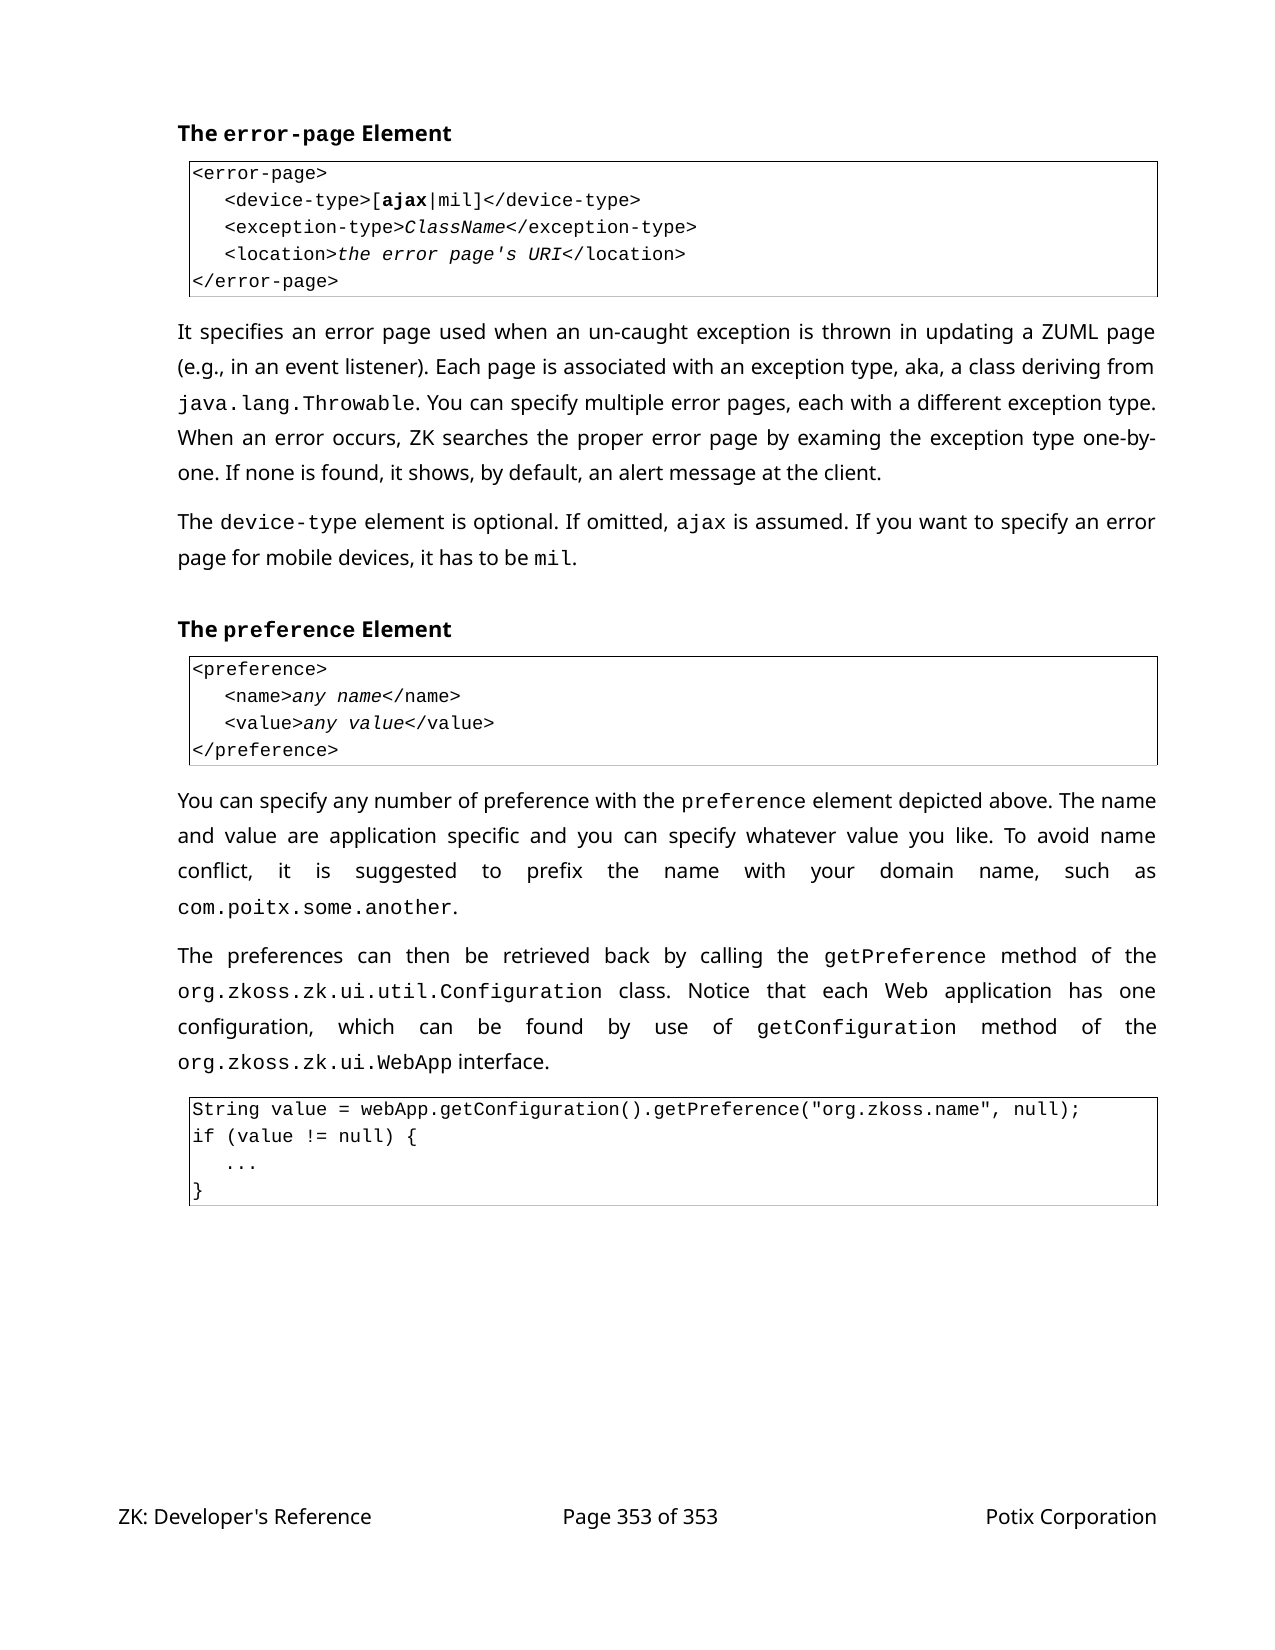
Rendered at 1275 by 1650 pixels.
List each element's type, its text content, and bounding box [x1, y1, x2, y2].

text String value = webApp.getConfiguration().getPreference("org.zkoss.name", null); [190, 1098, 1157, 1121]
text <location>the error page's URI</location> [190, 242, 1157, 266]
text <exception-type>ClassName</exception-type> [190, 215, 1157, 239]
text </preference> [190, 738, 1157, 765]
subtitle The preference Element [177, 614, 1157, 644]
text <name>any name</name> [190, 683, 1157, 708]
text <error-page> [190, 162, 1157, 185]
text } [190, 1178, 1157, 1205]
text </error-page> [190, 269, 1157, 296]
text The device-type element is optional. If omitted, ajax is assumed. If you want to specify an error page for mobile devices, it has to be mil. [177, 507, 1157, 571]
subtitle The error-page Element [177, 118, 1157, 148]
text ... [190, 1151, 1157, 1175]
text It specifies an error page used when an un-caught exception is thrown in updating a ZUML page (e.g., in an event listener). Each page is associated with an exception type, aka, a class deriving from java.lang.Throwable. You can specify multiple error pages, each with a different exception type. When an error occurs, ZK searches the proper error page by examing the exception type one-by-one. If none is found, it shows, by default, an alert message at the client. [177, 317, 1157, 487]
text <preference> [190, 657, 1157, 681]
text if (value != null) { [190, 1124, 1157, 1148]
text The preferences can then be retrieved back by calling the getPreference method of the org.zkoss.zk.ui.util.Configuration class. Notice that each Web application has one configuration, which can be found by use of getConfiguration method of the org.zkoss.zk.ui.WebApp interface. [177, 941, 1157, 1076]
text You can specify any number of preference with the preference element depicted above. The name and value are application specific and you can specify whatever value you like. To avoid name conflict, it is suggested to prefix the name with your domain name, such as com.poitx.some.another. [177, 786, 1157, 920]
text <value>any value</value> [190, 711, 1157, 735]
text <device-type>[ajax|mil]</device-type> [190, 188, 1157, 212]
